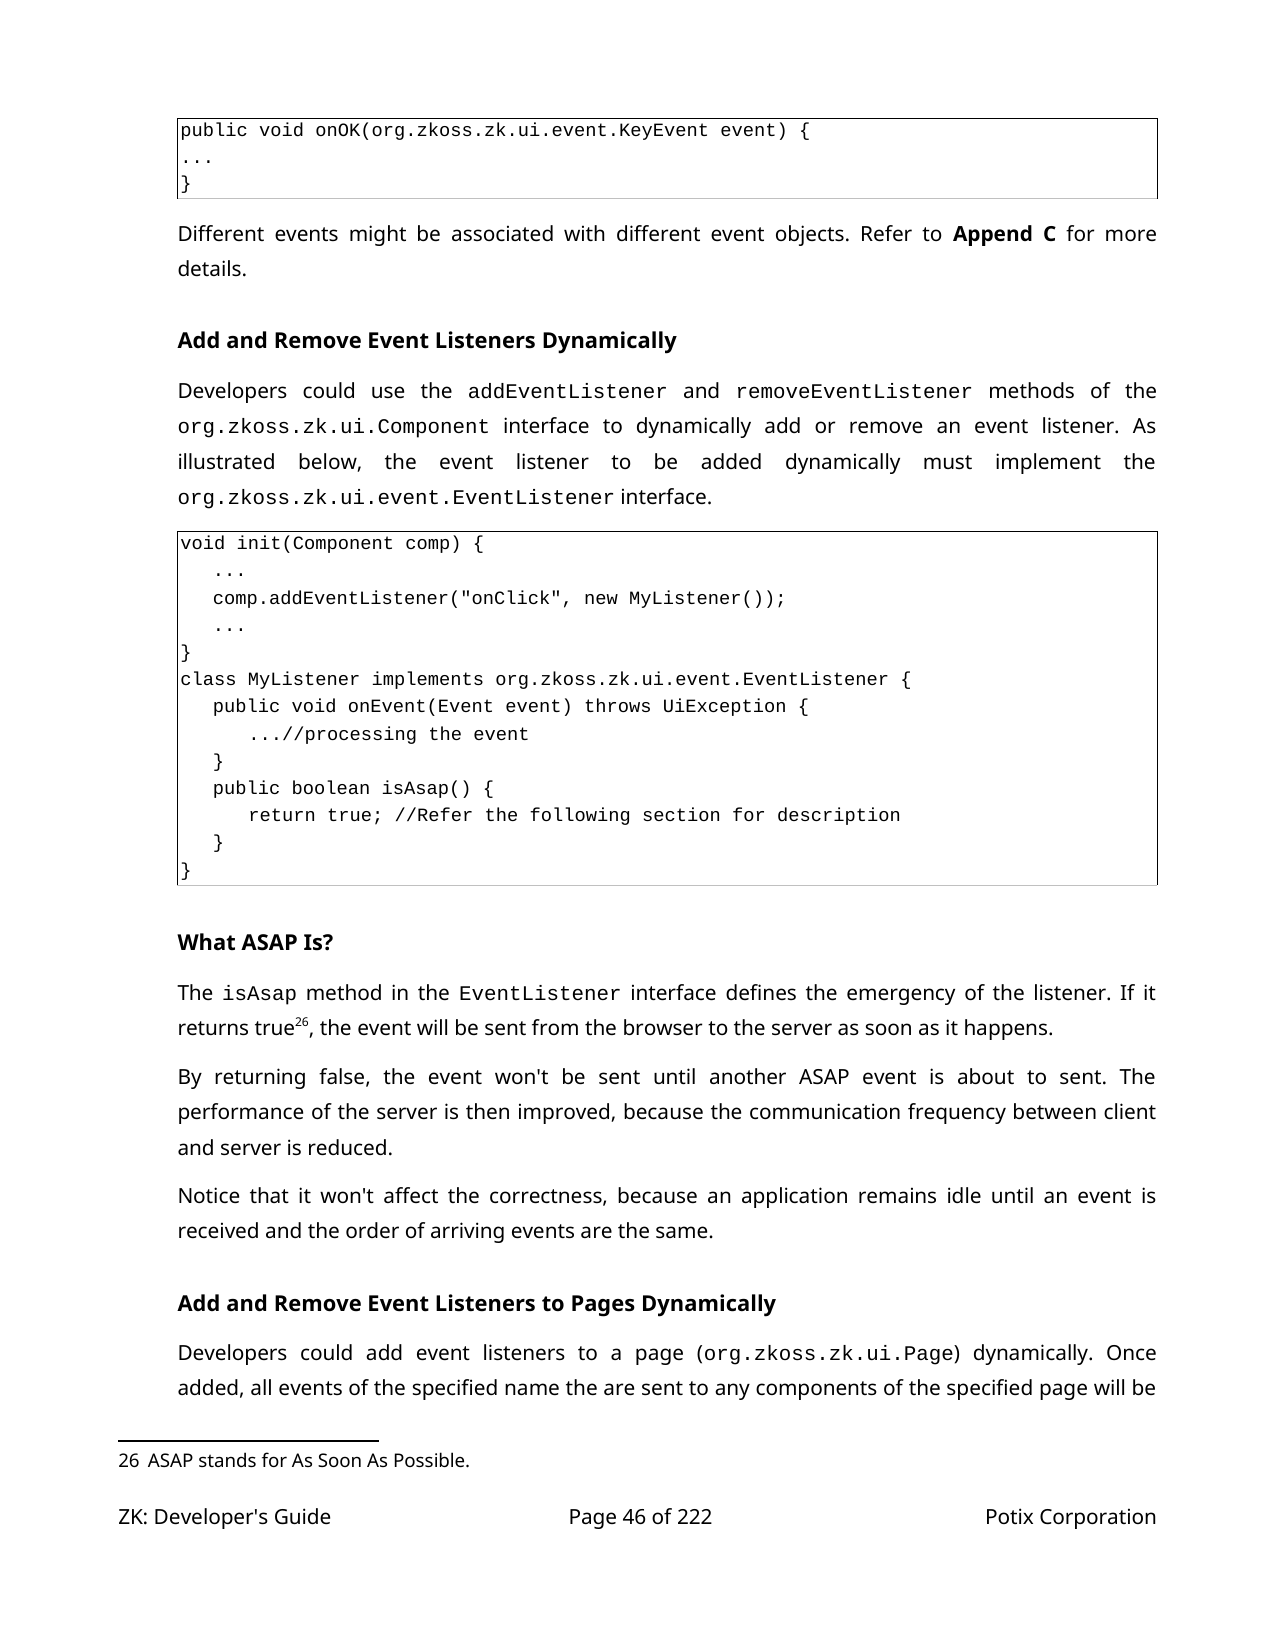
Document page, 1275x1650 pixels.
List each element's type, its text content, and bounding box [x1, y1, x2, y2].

text } [178, 640, 1157, 664]
text Developers could add event listeners to a page (org.zkoss.zk.ui.Page) dynamically. Once added, all events of the specified name the are sent to any components of the specified page will be [177, 1338, 1157, 1402]
text The isAsap method in the EventListener interface defines the emergency of the listener. If it returns true, the event will be sent from the browser to the server as soon as it happens. [177, 978, 1157, 1042]
text } [178, 749, 1157, 773]
subtitle Add and Remove Event Listeners to Pages Dynamically [177, 1287, 1157, 1317]
text class MyListener implements org.zkoss.zk.ui.event.EventListener { [178, 667, 1157, 691]
text return true; //Refer the following section for description [178, 803, 1157, 827]
text public void onEvent(Event event) throws UiException { [178, 694, 1157, 718]
text ... [178, 613, 1157, 637]
subtitle Add and Remove Event Listeners Dynamically [177, 325, 1157, 355]
text } [178, 830, 1157, 854]
text By returning false, the event won't be sent until another ASAP event is about to sent. The performance of the server is then improved, because the communication frequency between client and server is reduced. [177, 1062, 1157, 1161]
text ... [178, 558, 1157, 583]
subtitle What ASAP Is? [177, 927, 1157, 957]
text } [178, 857, 1157, 885]
text Different events might be associated with different event objects. Refer to Append C for more details. [177, 219, 1157, 283]
text ASAP stands for As Soon As Possible. [118, 1447, 1157, 1473]
text void init(Component comp) { [178, 532, 1157, 555]
text ...//processing the event [178, 721, 1157, 746]
text public boolean isAsap() { [178, 776, 1157, 800]
text public void onOK(org.zkoss.zk.ui.event.KeyEvent event) { ... } [178, 119, 1157, 198]
text comp.addEventListener("onClick", new MyListener()); [178, 586, 1157, 610]
text Developers could use the addEventListener and removeEventListener methods of the org.zkoss.zk.ui.Component interface to dynamically add or remove an event listener. As illustrated below, the event listener to be added dynamically must implement the org.zkoss.zk.ui.event.EventListener interface. [177, 376, 1157, 511]
text Notice that it won't affect the correctness, because an application remains idle until an event is received and the order of arriving events are the same. [177, 1181, 1157, 1245]
